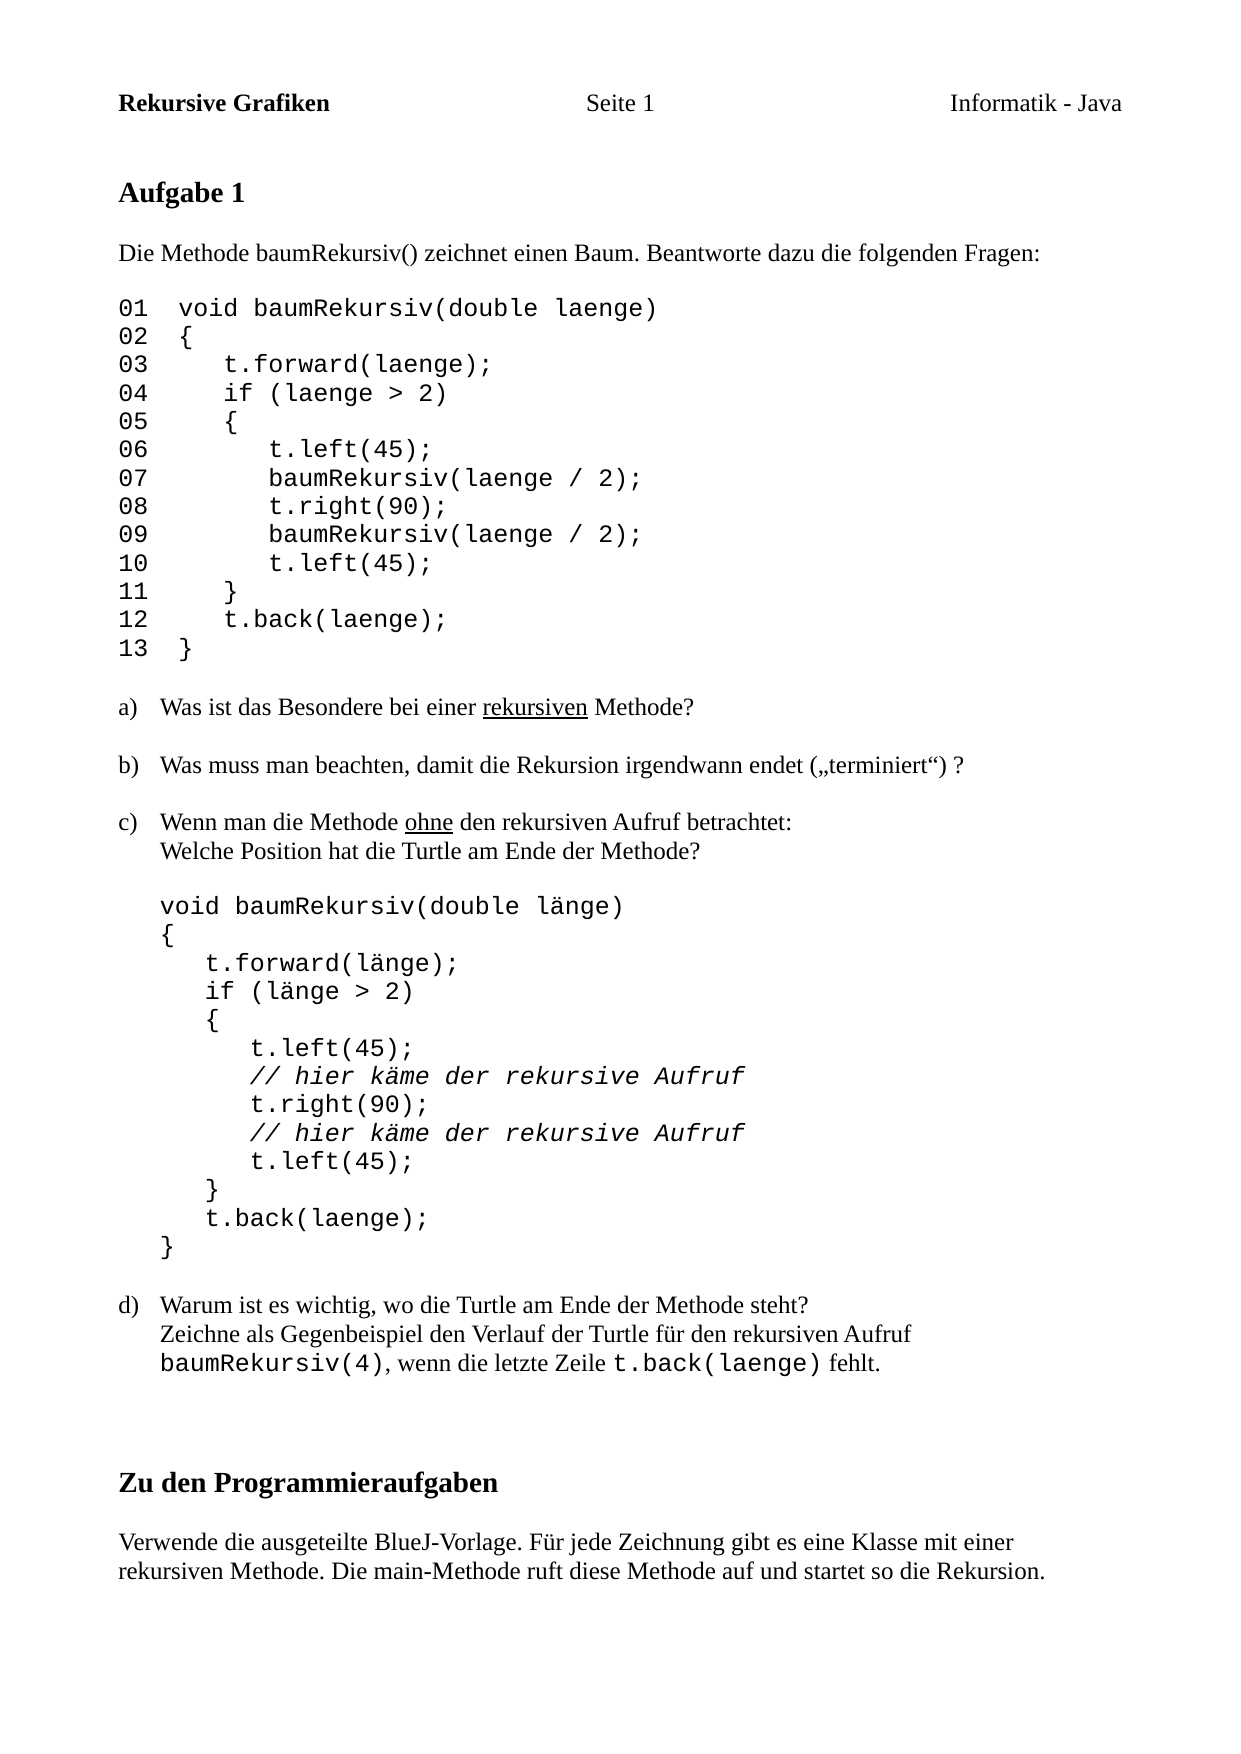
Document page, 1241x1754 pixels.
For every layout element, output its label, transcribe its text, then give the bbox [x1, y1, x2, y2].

list Wenn man die Methode ohne den rekursiven Aufruf betrachtet: Welche Position hat die Turtle am Ende der Methode? void baumRekursiv(double länge) { t.forward(länge); if (länge > 2) { t.left(45); // hier käme der rekursive Aufruf t.right(90); // hier käme der rekursive Aufruf t.left(45); } t.back(laenge); } [118, 807, 1122, 1262]
text 08 t.right(90); [118, 494, 1122, 522]
list Was muss man beachten, damit die Rekursion irgendwann endet („terminiert“) ? [118, 750, 1122, 779]
text 10 t.left(45); [118, 550, 1122, 579]
text 11 } [118, 579, 1122, 607]
text 12 t.back(laenge); [118, 607, 1122, 635]
text Die Methode baumRekursiv() zeichnet einen Baum. Beantworte dazu die folgenden Fragen: [118, 238, 1122, 267]
text 01 void baumRekursiv(double laenge) [118, 295, 1122, 324]
text Aufgabe 1 [118, 176, 1122, 209]
list Was ist das Besondere bei einer rekursiven Methode? [118, 692, 1122, 721]
text 03 t.forward(laenge); [118, 352, 1122, 380]
text 09 baumRekursiv(laenge / 2); [118, 522, 1122, 550]
text Verwende die ausgeteilte BlueJ-Vorlage. Für jede Zeichnung gibt es eine Klasse mit einer rekursiven Methode. Die main-Methode ruft diese Methode auf und startet so die Rekursion. [118, 1527, 1122, 1585]
text Zu den Programmieraufgaben [118, 1465, 1122, 1498]
text 05 { [118, 409, 1122, 437]
text 06 t.left(45); [118, 437, 1122, 465]
text 04 if (laenge > 2) [118, 380, 1122, 409]
text 02 { [118, 324, 1122, 352]
text 13 } [118, 635, 1122, 664]
list Warum ist es wichtig, wo die Turtle am Ende der Methode steht? Zeichne als Gegenbeispiel den Verlauf der Turtle für den rekursiven Aufruf baumRekursiv(4), wenn die letzte Zeile t.back(laenge) fehlt. [118, 1290, 1122, 1379]
text 07 baumRekursiv(laenge / 2); [118, 465, 1122, 494]
